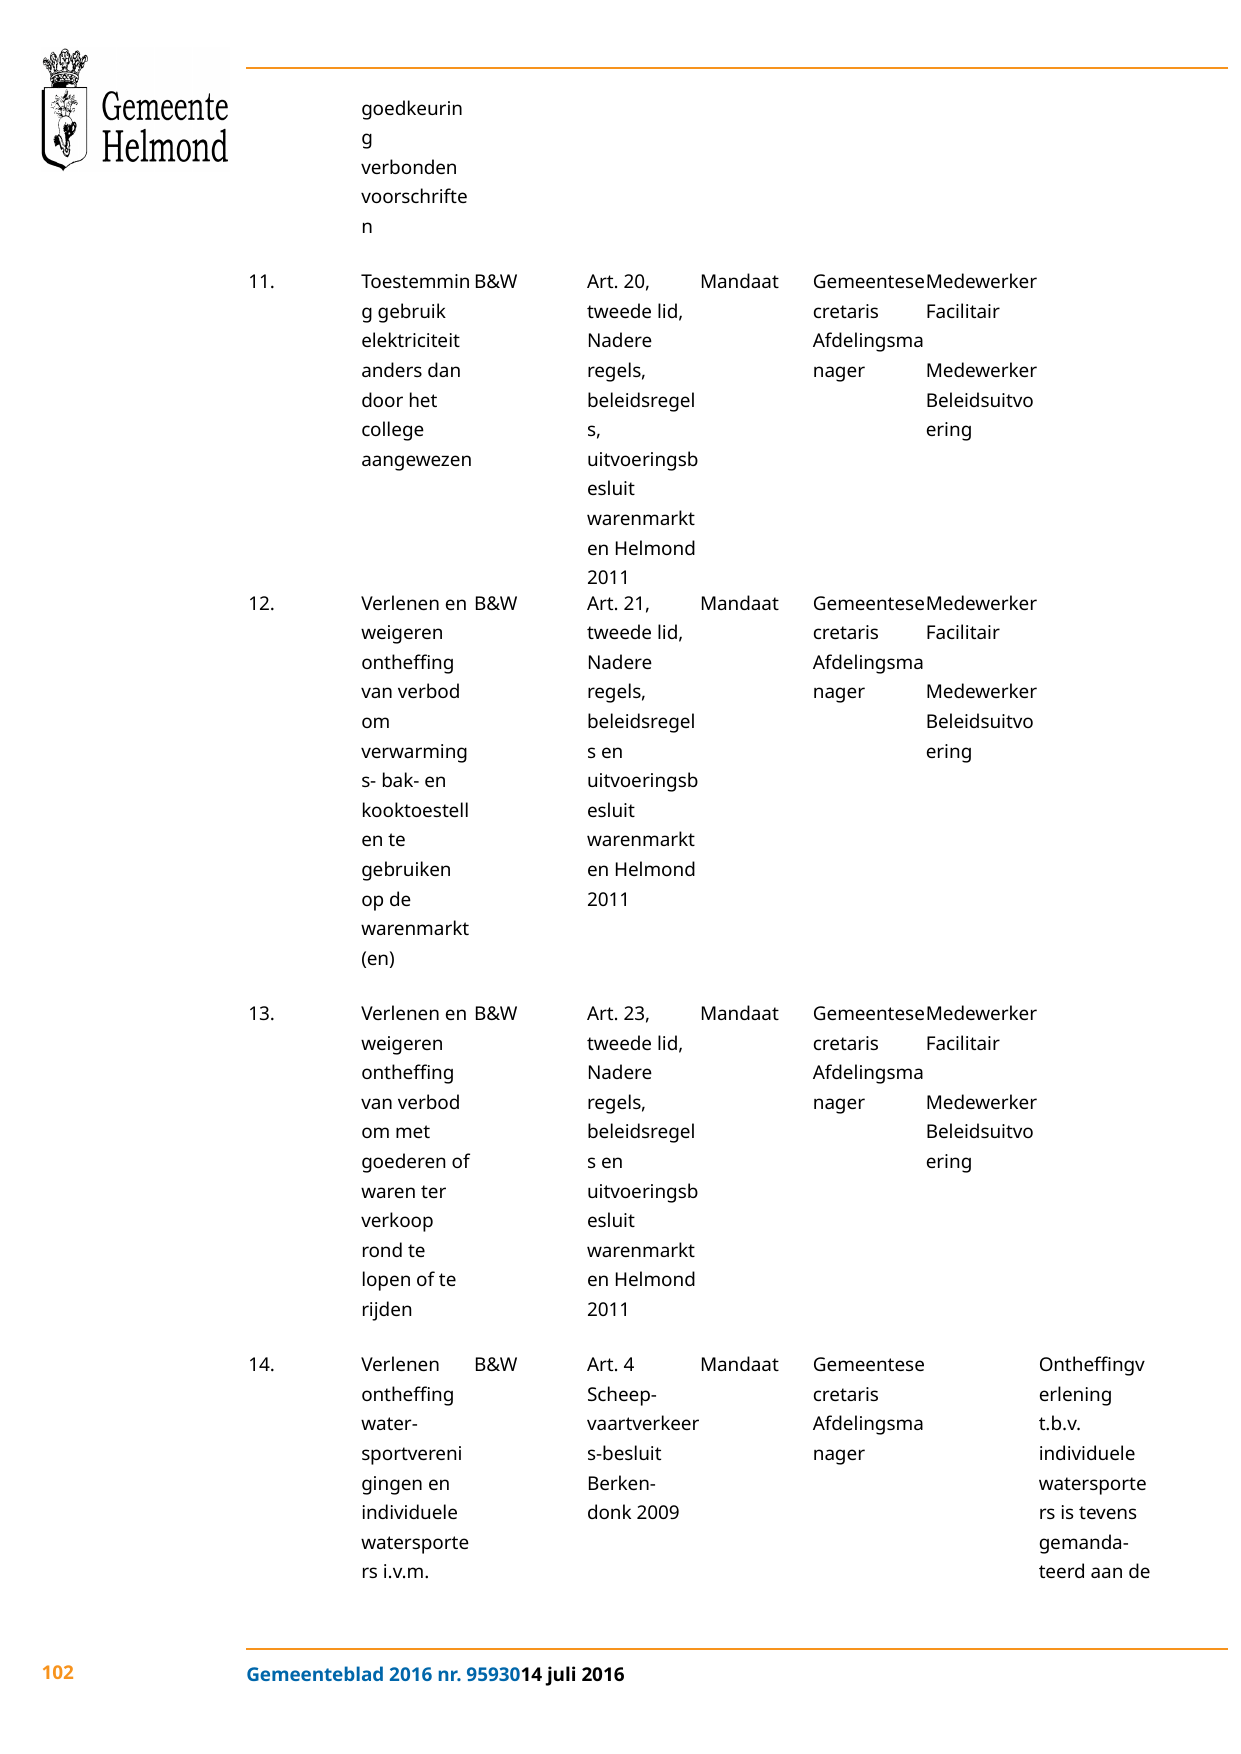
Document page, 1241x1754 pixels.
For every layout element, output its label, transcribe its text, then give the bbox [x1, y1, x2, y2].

table_cell [1039, 95, 1152, 268]
table_cell B&W [474, 1000, 587, 1351]
table_cell Mandaat [700, 1000, 813, 1351]
table_cell 12. [248, 590, 361, 1000]
table_cell Mandaat [700, 590, 813, 1000]
table_cell Art. 20, tweede lid, Nadere regels, beleidsregels, uitvoeringsbesluit warenmarkten Helmond 2011 [587, 269, 700, 590]
table_cell 14. [248, 1351, 361, 1584]
table_cell [700, 95, 813, 268]
table_cell [248, 95, 361, 268]
table_cell Ontheffingverlening t.b.v. individuele watersporters is tevens gemanda-teerd aan de [1039, 1351, 1152, 1584]
table_cell B&W [474, 269, 587, 590]
table_cell Mandaat [700, 1351, 813, 1584]
table_cell [474, 95, 587, 268]
table_cell 11. [248, 269, 361, 590]
table_cell Mandaat [700, 269, 813, 590]
table_cell Gemeentesecretaris Afdelingsmanager [813, 269, 926, 590]
table_cell Verlenen en weigeren ontheffing van verbod om verwarmings- bak- en kooktoestellen te gebruiken op de warenmarkt(en) [361, 590, 474, 1000]
table_cell Gemeentesecretaris Afdelingsmanager [813, 1351, 926, 1584]
table_cell Toestemming gebruik elektriciteit anders dan door het college aangewezen [361, 269, 474, 590]
table_cell B&W [474, 590, 587, 1000]
table_cell Gemeentesecretaris Afdelingsmanager [813, 1000, 926, 1351]
table_cell Medewerker Facilitair Medewerker Beleidsuitvoering [926, 590, 1038, 1000]
table_cell goedkeuring verbonden voorschriften [361, 95, 474, 268]
table_cell Medewerker Facilitair Medewerker Beleidsuitvoering [926, 269, 1038, 590]
table_cell Gemeentesecretaris Afdelingsmanager [813, 590, 926, 1000]
table_cell B&W [474, 1351, 587, 1584]
table_cell [1039, 1000, 1152, 1351]
table_cell [587, 95, 700, 268]
table_cell Medewerker Facilitair Medewerker Beleidsuitvoering [926, 1000, 1038, 1351]
table_cell Verlenen en weigeren ontheffing van verbod om met goederen of waren ter verkoop rond te lopen of te rijden [361, 1000, 474, 1351]
table_cell Art. 21, tweede lid, Nadere regels, beleidsregels en uitvoeringsbesluit warenmarkten Helmond 2011 [587, 590, 700, 1000]
table_cell [926, 1351, 1038, 1584]
table_cell [1039, 269, 1152, 590]
table_cell 13. [248, 1000, 361, 1351]
table_cell Verlenen ontheffing water- sportverenigingen en individuele watersporters i.v.m. [361, 1351, 474, 1584]
table_cell [1039, 590, 1152, 1000]
table_cell [926, 95, 1038, 268]
table_cell Art. 4 Scheep-vaartverkeers-besluit Berken-donk 2009 [587, 1351, 700, 1584]
picture [41, 47, 231, 172]
table_cell [813, 95, 926, 268]
table_cell Art. 23, tweede lid, Nadere regels, beleidsregels en uitvoeringsbesluit warenmarkten Helmond 2011 [587, 1000, 700, 1351]
